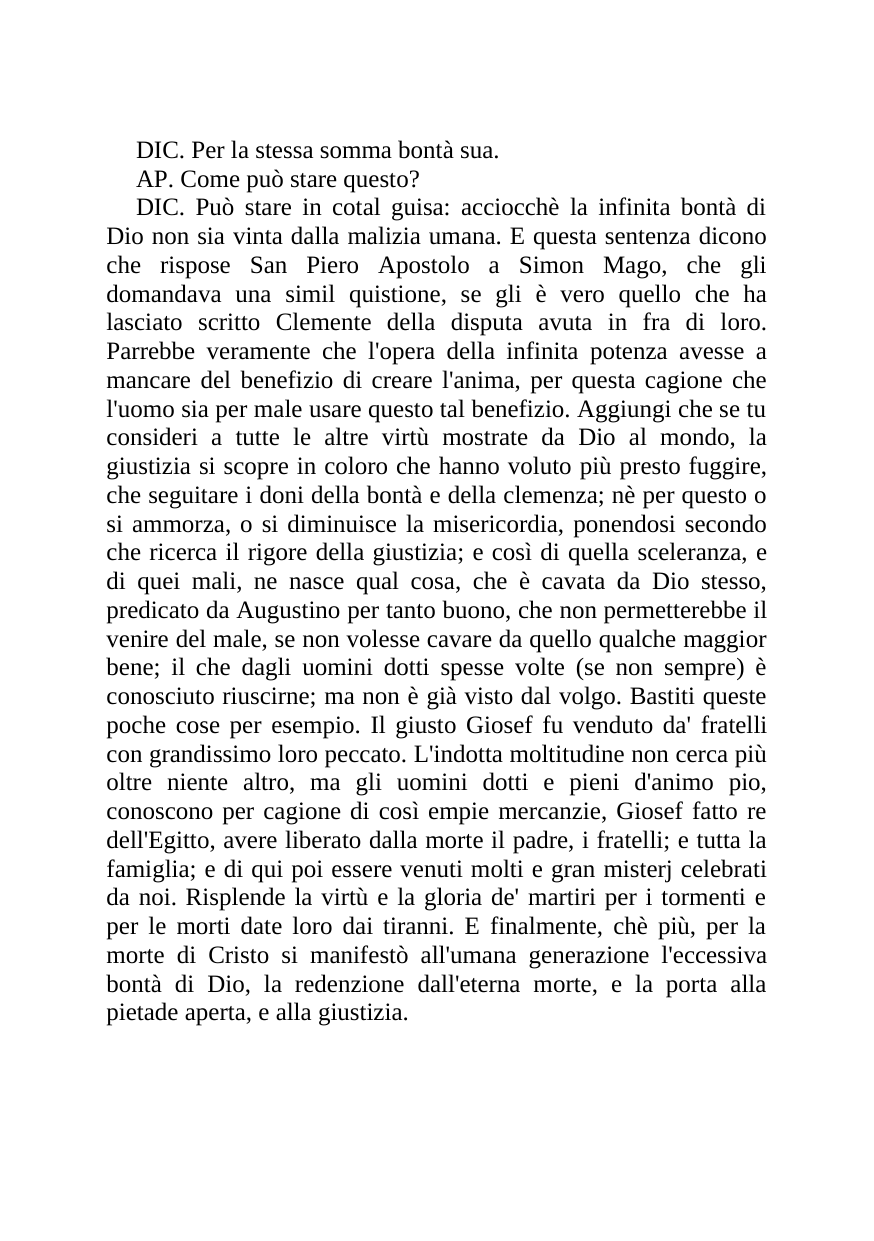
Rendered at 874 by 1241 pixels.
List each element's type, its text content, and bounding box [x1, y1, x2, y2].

text DIC. Può stare in cotal guisa: acciocchè la infinita bontà di Dio non sia vinta dalla malizia umana. E questa sentenza dicono che rispose San Piero Apostolo a Simon Mago, che gli domandava una simil quistione, se gli è vero quello che ha lasciato scritto Clemente della disputa avuta in fra di loro. Parrebbe veramente che l'opera della infinita potenza avesse a mancare del benefizio di creare l'anima, per questa cagione che l'uomo sia per male usare questo tal benefizio. Aggiungi che se tu consideri a tutte le altre virtù mostrate da Dio al mondo, la giustizia si scopre in coloro che hanno voluto più presto fuggire, che seguitare i doni della bontà e della clemenza; nè per questo o si ammorza, o si diminuisce la misericordia, ponendosi secondo che ricerca il rigore della giustizia; e così di quella sceleranza, e di quei mali, ne nasce qual cosa, che è cavata da Dio stesso, predicato da Augustino per tanto buono, che non permetterebbe il venire del male, se non volesse cavare da quello qualche maggior bene; il che dagli uomini dotti spesse volte (se non sempre) è conosciuto riuscirne; ma non è già visto dal volgo. Bastiti queste poche cose per esempio. Il giusto Giosef fu venduto da' fratelli con grandissimo loro peccato. L'indotta moltitudine non cerca più oltre niente altro, ma gli uomini dotti e pieni d'animo pio, conoscono per cagione di così empie mercanzie, Giosef fatto re dell'Egitto, avere liberato dalla morte il padre, i fratelli; e tutta la famiglia; e di qui poi essere venuti molti e gran misterj celebrati da noi. Risplende la virtù e la gloria de' martiri per i tormenti e per le morti date loro dai tiranni. E finalmente, chè più, per la morte di Cristo si manifestò all'umana generazione l'eccessiva bontà di Dio, la redenzione dall'eterna morte, e la porta alla pietade aperta, e alla giustizia. [106, 192, 768, 1026]
text DIC. Per la stessa somma bontà sua. [106, 135, 768, 164]
text AP. Come può stare questo? [106, 164, 768, 192]
